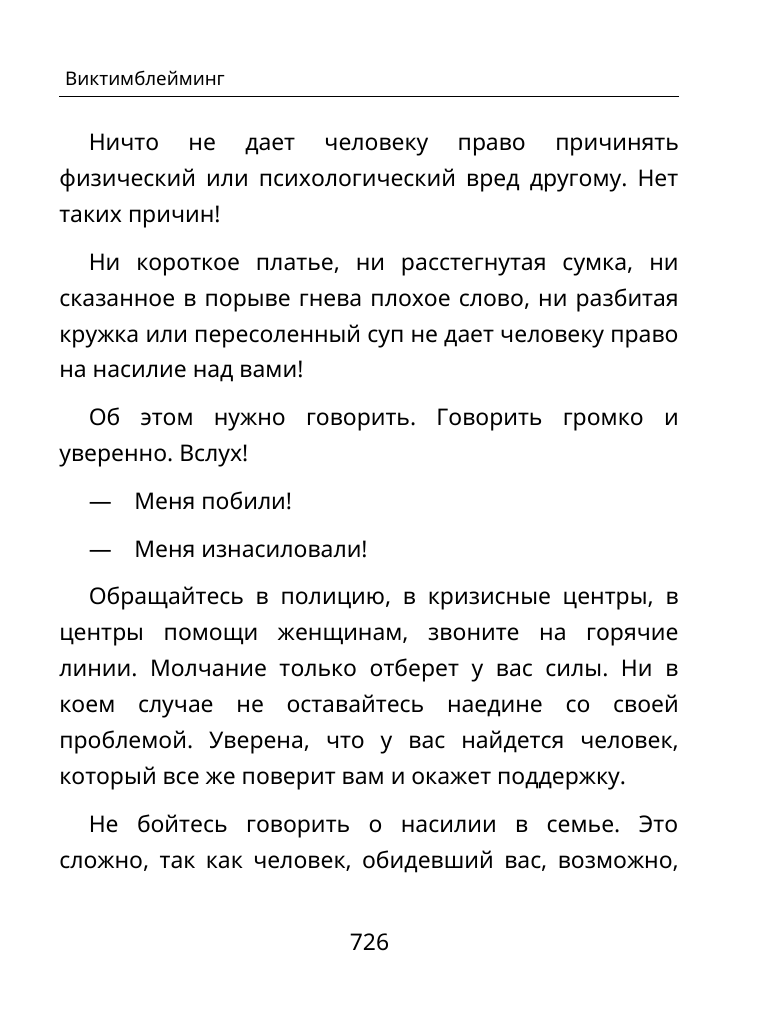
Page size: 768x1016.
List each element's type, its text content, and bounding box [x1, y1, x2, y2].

list Меня побили! [59, 485, 679, 516]
text Об этом нужно говорить. Говорить громко и уверенно. Вслух! [59, 401, 679, 468]
text Не бойтесь говорить о насилии в семье. Это сложно, так как человек, обидевший вас, возможно, [59, 808, 679, 875]
text Обращайтесь в полицию, в кризисные центры, в центры помощи женщинам, звоните на горячие линии. Молчание только отберет у вас силы. Ни в коем случае не оставайтесь наедине со своей проблемой. Уверена, что у вас найдется человек, который все же поверит вам и окажет поддержку. [59, 580, 679, 791]
text Ни короткое платье, ни расстегнутая сумка, ни сказанное в порыве гнева плохое слово, ни разбитая кружка или пересоленный суп не дает человеку право на насилие над вами! [59, 246, 679, 385]
text Ничто не дает человеку право причинять физический или психологический вред другому. Нет таких причин! [59, 126, 679, 229]
list Меня изнасиловали! [59, 532, 679, 564]
